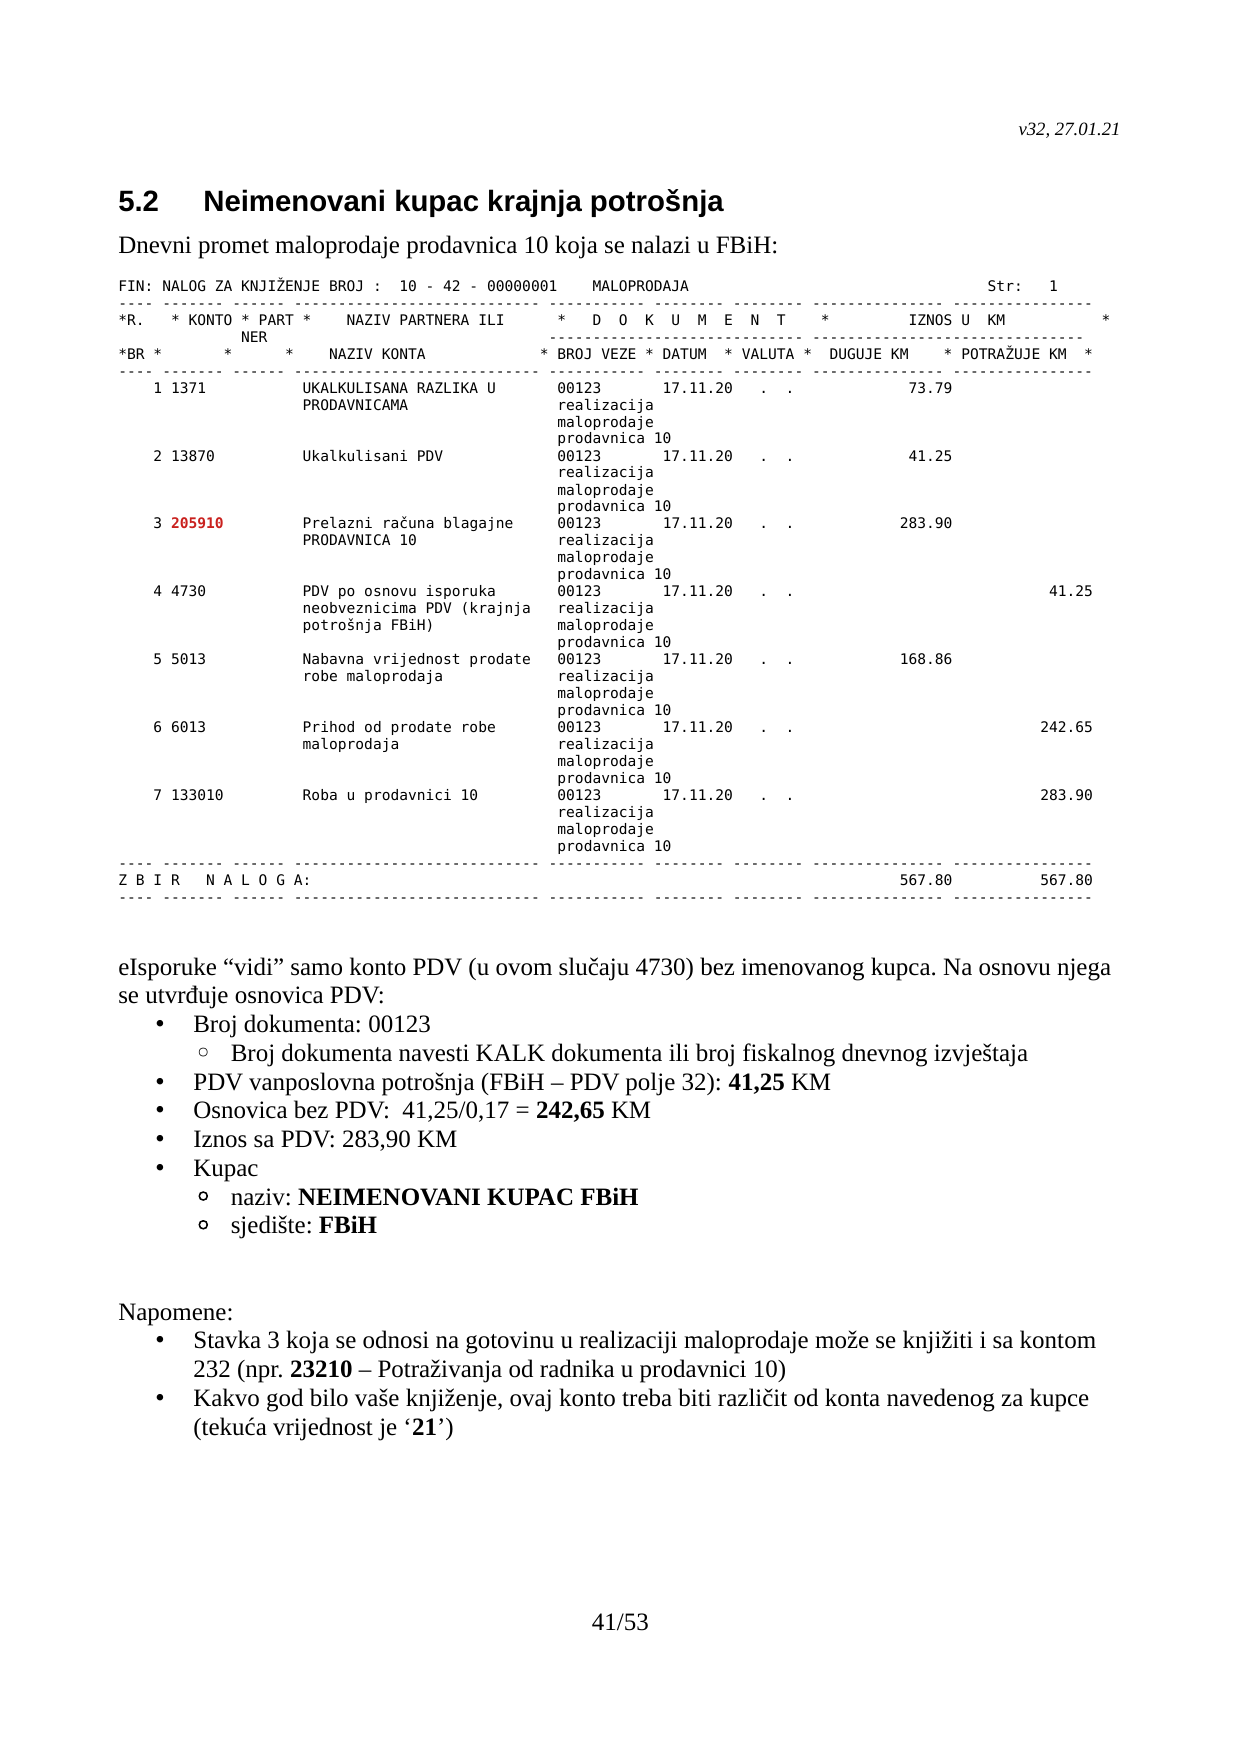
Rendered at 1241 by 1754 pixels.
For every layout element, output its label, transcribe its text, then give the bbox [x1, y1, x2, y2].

list naziv: NEIMENOVANI KUPAC FBiH [193, 1182, 1122, 1210]
list Kupac [156, 1153, 1122, 1182]
list Broj dokumenta navesti KALK dokumenta ili broj fiskalnog dnevnog izvještaja [193, 1038, 1122, 1067]
text realizacija [118, 464, 1122, 481]
text Dnevni promet maloprodaje prodavnica 10 koja se nalazi u FBiH: [118, 230, 1122, 259]
text prodavnica 10 [118, 702, 1122, 719]
text neobveznicima PDV (krajnja realizacija [118, 600, 1122, 617]
text PRODAVNICAMA realizacija [118, 396, 1122, 413]
text prodavnica 10 [118, 430, 1122, 447]
text ---- ------- ------ ---------------------------- ----------- -------- -------- --------------- ---------------- [118, 855, 1122, 872]
list PDV vanposlovna potrošnja (FBiH – PDV polje 32): 41,25 KM [156, 1067, 1122, 1095]
text maloprodaje [118, 549, 1122, 566]
text *BR * * * NAZIV KONTA * BROJ VEZE * DATUM * VALUTA * DUGUJE KM * POTRAŽUJE KM * [118, 346, 1122, 362]
text 6 6013 Prihod od prodate robe 00123 17.11.20 . . 242.65 [118, 719, 1122, 736]
text ---- ------- ------ ---------------------------- ----------- -------- -------- --------------- ---------------- [118, 889, 1122, 906]
text maloprodaje [118, 413, 1122, 430]
text *R. * KONTO * PART * NAZIV PARTNERA ILI * D O K U M E N T * IZNOS U KM * [118, 312, 1122, 328]
text maloprodaje [118, 481, 1122, 498]
text Napomene: [118, 1297, 1122, 1325]
text FIN: NALOG ZA KNJIŽENJE BROJ : 10 - 42 - 00000001 MALOPRODAJA Str: 1 [118, 278, 1122, 294]
list Osnovica bez PDV: 41,25/0,17 = 242,65 KM [156, 1095, 1122, 1124]
text NER ----------------------------- ------------------------------- [118, 328, 1122, 346]
text robe maloprodaja realizacija [118, 668, 1122, 685]
text Z B I R N A L O G A: 567.80 567.80 [118, 872, 1122, 889]
text 1 1371 UKALKULISANA RAZLIKA U 00123 17.11.20 . . 73.79 [118, 379, 1122, 396]
list Kakvo god bilo vaše knjiženje, ovaj konto treba biti različit od konta navedenog za kupce (tekuća vrijednost je ‘21’) [156, 1383, 1122, 1440]
text maloprodaja realizacija [118, 736, 1122, 753]
text prodavnica 10 [118, 770, 1122, 787]
list Stavka 3 koja se odnosi na gotovinu u realizaciji maloprodaje može se knjižiti i sa kontom 232 (npr. 23210 – Potraživanja od radnika u prodavnici 10) [156, 1325, 1122, 1383]
text eIsporuke “vidi” samo konto PDV (u ovom slučaju 4730) bez imenovanog kupca. Na osnovu njega se utvrđuje osnovica PDV: [118, 952, 1122, 1009]
list Iznos sa PDV: 283,90 KM [156, 1124, 1122, 1153]
list sjedište: FBiH [193, 1210, 1122, 1239]
text 3 205910 Prelazni računa blagajne 00123 17.11.20 . . 283.90 [118, 515, 1122, 532]
text potrošnja FBiH) maloprodaje [118, 617, 1122, 634]
text 2 13870 Ukalkulisani PDV 00123 17.11.20 . . 41.25 [118, 447, 1122, 464]
text 4 4730 PDV po osnovu isporuka 00123 17.11.20 . . 41.25 [118, 583, 1122, 600]
text maloprodaje [118, 821, 1122, 838]
text realizacija [118, 804, 1122, 821]
text 5 5013 Nabavna vrijednost prodate 00123 17.11.20 . . 168.86 [118, 651, 1122, 668]
text prodavnica 10 [118, 498, 1122, 515]
text prodavnica 10 [118, 838, 1122, 855]
text prodavnica 10 [118, 634, 1122, 651]
text ---- ------- ------ ---------------------------- ----------- -------- -------- --------------- ---------------- [118, 362, 1122, 379]
text prodavnica 10 [118, 566, 1122, 583]
text 7 133010 Roba u prodavnici 10 00123 17.11.20 . . 283.90 [118, 787, 1122, 804]
text maloprodaje [118, 753, 1122, 770]
text PRODAVNICA 10 realizacija [118, 532, 1122, 549]
list Broj dokumenta: 00123 [156, 1009, 1122, 1038]
text ---- ------- ------ ---------------------------- ----------- -------- -------- --------------- ---------------- [118, 294, 1122, 312]
subtitle Neimenovani kupac krajnja potrošnja [118, 184, 1122, 217]
text maloprodaje [118, 685, 1122, 702]
